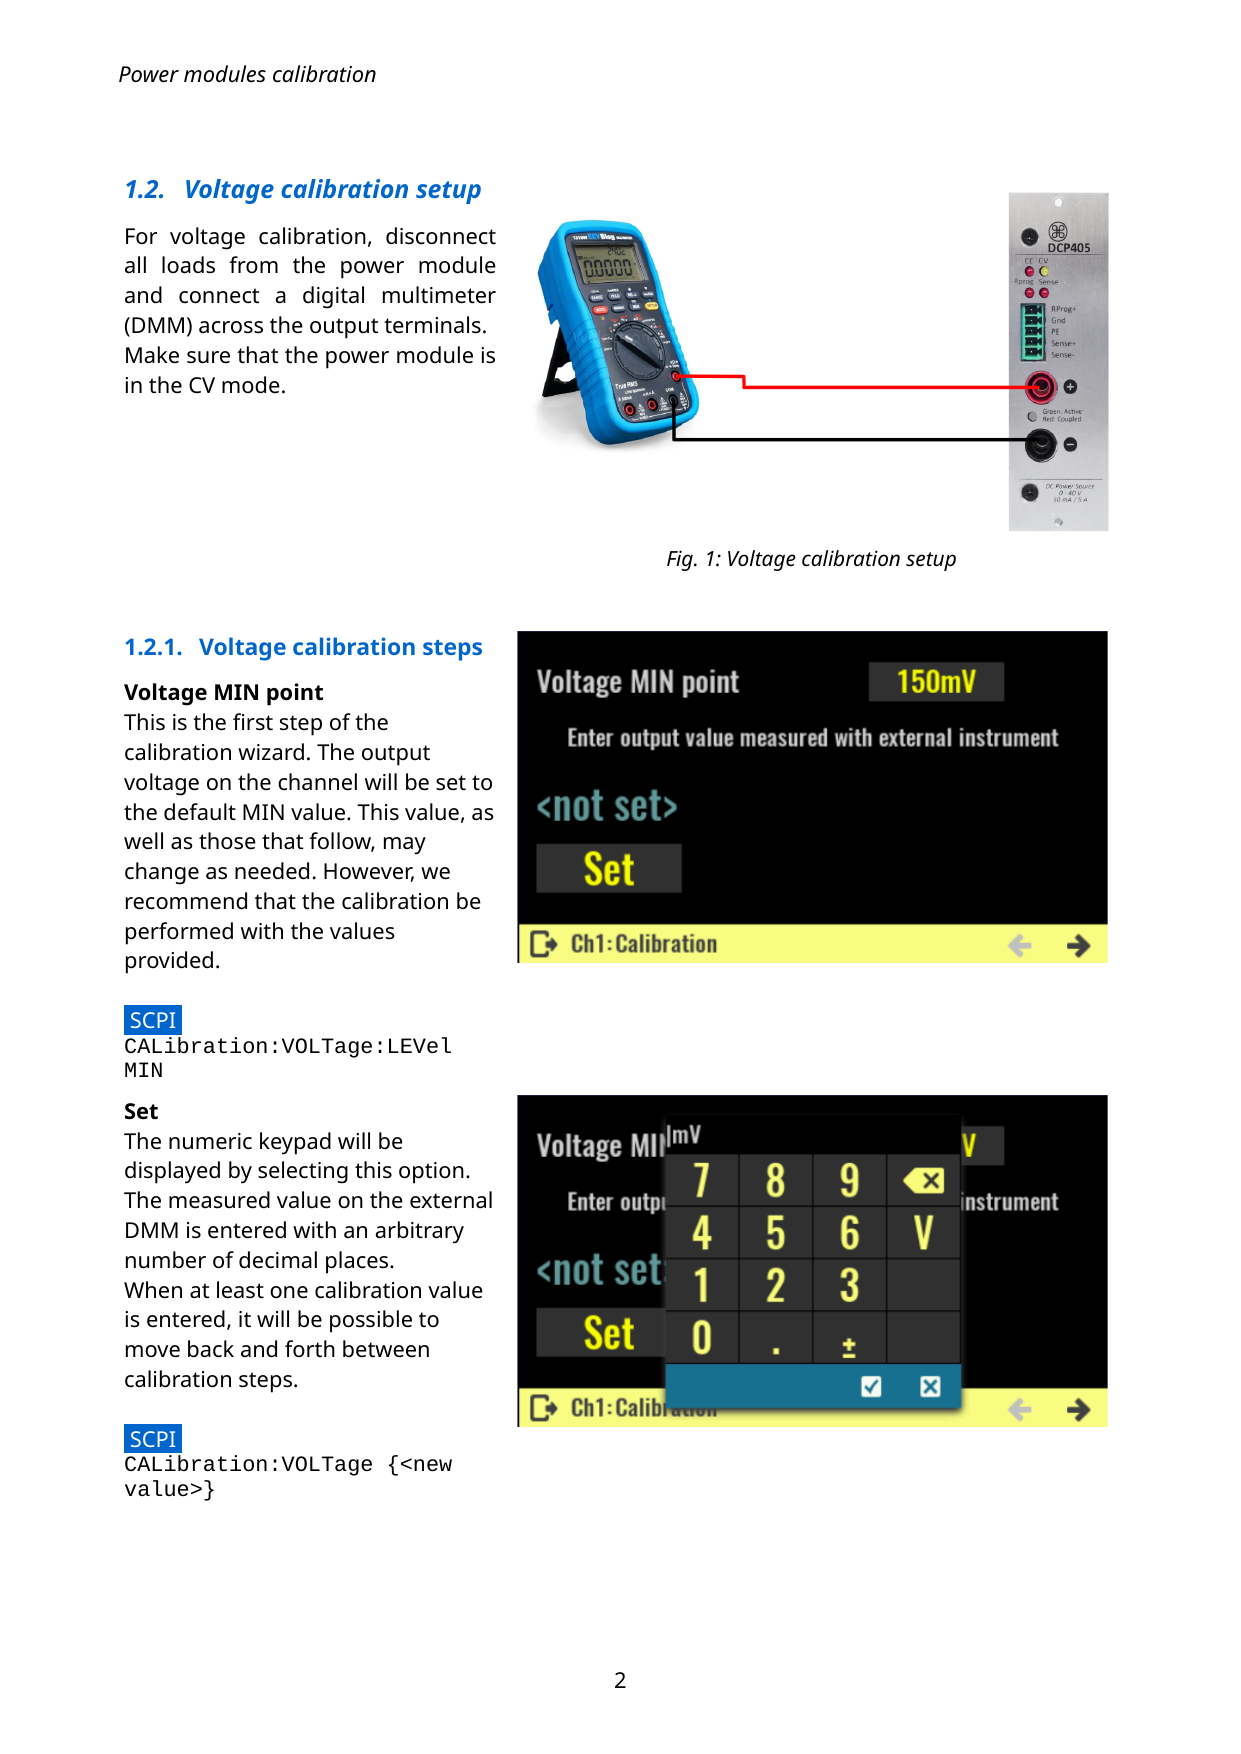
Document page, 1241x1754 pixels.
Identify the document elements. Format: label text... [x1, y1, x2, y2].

table_header Voltage calibration setup For voltage calibration, disconnect all loads from the power module and connect a digital multimeter (DMM) across the output terminals. Make sure that the power module is in the CV mode. [118, 166, 502, 596]
table_header [502, 166, 1123, 596]
picture [517, 631, 1108, 963]
table_cell Set The numeric keypad will be displayed by selecting this option. The measured value on the external DMM is entered with an arbitrary number of decimal places. When at least one calibration value is entered, it will be possible to move back and forth between calibration steps. SCPI CALibration:VOLTage {<new value>} [118, 1090, 502, 1538]
picture [517, 1095, 1108, 1427]
table_cell [502, 1090, 1123, 1538]
picture [507, 184, 1118, 537]
table_header [502, 963, 1123, 1090]
table_header Voltage calibration steps Voltage MIN point This is the first step of the calibration wizard. The output voltage on the channel will be set to the default MIN value. This value, as well as those that follow, may change as needed. However, we recommend that the calibration be performed with the values provided. SCPI CALibration:VOLTage:LEVel MIN [118, 626, 502, 1090]
table_header [502, 626, 1123, 962]
